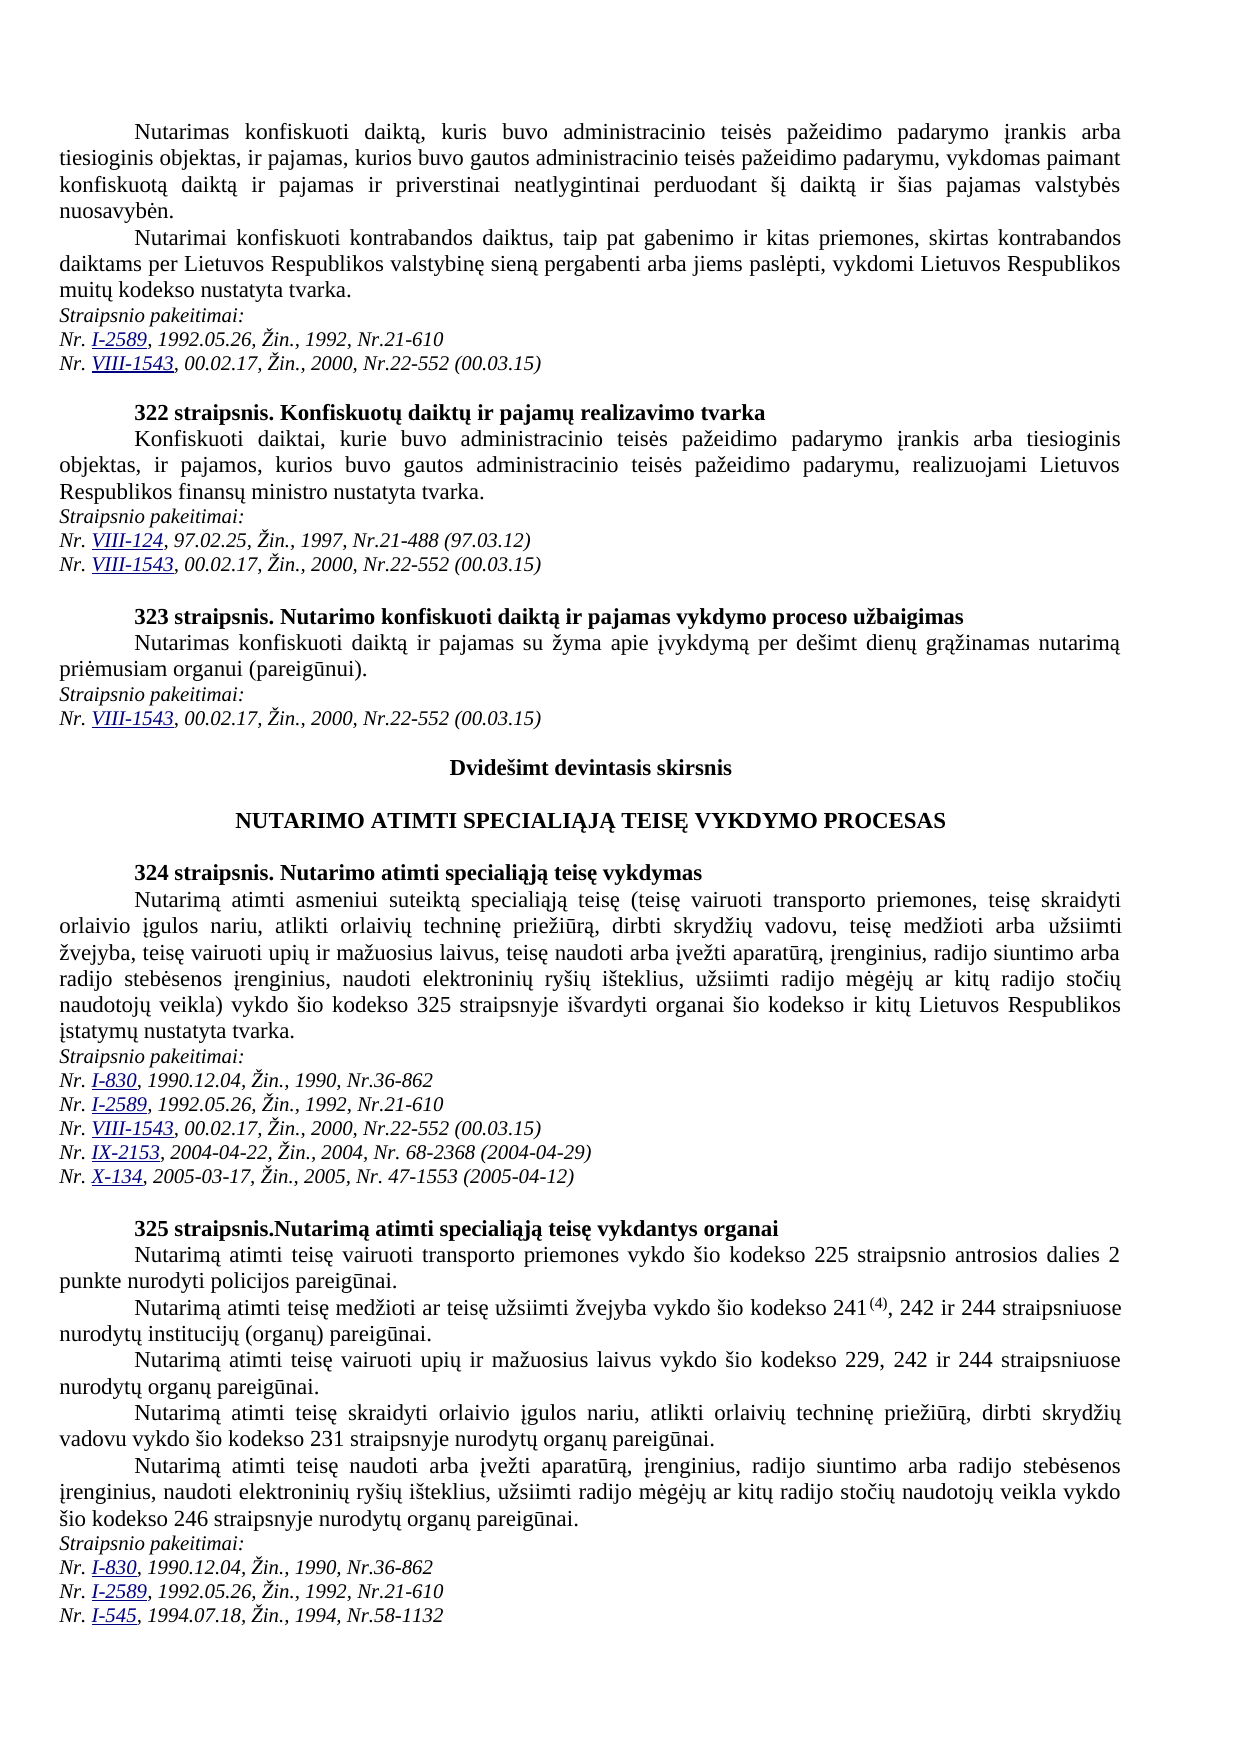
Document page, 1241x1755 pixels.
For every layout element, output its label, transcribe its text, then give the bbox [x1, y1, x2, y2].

text Nr. I-2589, 1992.05.26, Žin., 1992, Nr.21-610 [59, 1579, 1122, 1603]
text Straipsnio pakeitimai: [59, 504, 1122, 528]
text Nr. VIII-124, 97.02.25, Žin., 1997, Nr.21-488 (97.03.12) [59, 528, 1122, 552]
text Nutarimas konfiskuoti daiktą ir pajamas su žyma apie įvykdymą per dešimt dienų grąžinamas nutarimą priėmusiam organui (pareigūnui). [59, 629, 1122, 682]
text Nutarimą atimti teisę skraidyti orlaivio įgulos nariu, atlikti orlaivių techninę priežiūrą, dirbti skrydžių vadovu vykdo šio kodekso 231 straipsnyje nurodytų organų pareigūnai. [59, 1399, 1122, 1452]
text 324 straipsnis. Nutarimo atimti specialiąją teisę vykdymas [59, 859, 1122, 886]
text Nutarimas konfiskuoti daiktą, kuris buvo administracinio teisės pažeidimo padarymo įrankis arba tiesioginis objektas, ir pajamas, kurios buvo gautos administracinio teisės pažeidimo padarymu, vykdomas paimant konfiskuotą daiktą ir pajamas ir priverstinai neatlygintinai perduodant šį daiktą ir šias pajamas valstybės nuosavybėn. [59, 118, 1122, 223]
text Straipsnio pakeitimai: [59, 682, 1122, 706]
text Nr. IX-2153, 2004-04-22, Žin., 2004, Nr. 68-2368 (2004-04-29) [59, 1140, 1122, 1164]
text Nr. X-134, 2005-03-17, Žin., 2005, Nr. 47-1553 (2005-04-12) [59, 1164, 1122, 1188]
text Straipsnio pakeitimai: [59, 1531, 1122, 1555]
text Nr. I-2589, 1992.05.26, Žin., 1992, Nr.21-610 [59, 327, 1122, 351]
text Nutarimai konfiskuoti kontrabandos daiktus, taip pat gabenimo ir kitas priemones, skirtas kontrabandos daiktams per Lietuvos Respublikos valstybinę sieną pergabenti arba jiems paslėpti, vykdomi Lietuvos Respublikos muitų kodekso nustatyta tvarka. [59, 223, 1122, 303]
text Nr. I-830, 1990.12.04, Žin., 1990, Nr.36-862 [59, 1555, 1122, 1579]
text Nutarimą atimti teisę medžioti ar teisę užsiimti žvejyba vykdo šio kodekso 241(4), 242 ir 244 straipsniuose nurodytų institucijų (organų) pareigūnai. [59, 1294, 1122, 1346]
text Nr. VIII-1543, 00.02.17, Žin., 2000, Nr.22-552 (00.03.15) [59, 1116, 1122, 1140]
text Nutarimą atimti teisę vairuoti transporto priemones vykdo šio kodekso 225 straipsnio antrosios dalies 2 punkte nurodyti policijos pareigūnai. [59, 1241, 1122, 1294]
text Nutarimą atimti teisę naudoti arba įvežti aparatūrą, įrenginius, radijo siuntimo arba radijo stebėsenos įrenginius, naudoti elektroninių ryšių išteklius, užsiimti radijo mėgėjų ar kitų radijo stočių naudotojų veikla vykdo šio kodekso 246 straipsnyje nurodytų organų pareigūnai. [59, 1452, 1122, 1531]
text Konfiskuoti daiktai, kurie buvo administracinio teisės pažeidimo padarymo įrankis arba tiesioginis objektas, ir pajamos, kurios buvo gautos administracinio teisės pažeidimo padarymu, realizuojami Lietuvos Respublikos finansų ministro nustatyta tvarka. [59, 425, 1122, 504]
text Nr. I-2589, 1992.05.26, Žin., 1992, Nr.21-610 [59, 1092, 1122, 1116]
text 322 straipsnis. Konfiskuotų daiktų ir pajamų realizavimo tvarka [59, 399, 1122, 425]
text Nr. I-545, 1994.07.18, Žin., 1994, Nr.58-1132 [59, 1603, 1122, 1627]
text Nutarimą atimti teisę vairuoti upių ir mažuosius laivus vykdo šio kodekso 229, 242 ir 244 straipsniuose nurodytų organų pareigūnai. [59, 1346, 1122, 1399]
text Dvidešimt devintasis skirsnis [59, 754, 1122, 780]
text Nr. I-830, 1990.12.04, Žin., 1990, Nr.36-862 [59, 1068, 1122, 1092]
text Straipsnio pakeitimai: [59, 1044, 1122, 1068]
text Nutarimą atimti asmeniui suteiktą specialiąją teisę (teisę vairuoti transporto priemones, teisę skraidyti orlaivio įgulos nariu, atlikti orlaivių techninę priežiūrą, dirbti skrydžių vadovu, teisę medžioti arba užsiimti žvejyba, teisę vairuoti upių ir mažuosius laivus, teisę naudoti arba įvežti aparatūrą, įrenginius, radijo siuntimo arba radijo stebėsenos įrenginius, naudoti elektroninių ryšių išteklius, užsiimti radijo mėgėjų ar kitų radijo stočių naudotojų veikla) vykdo šio kodekso 325 straipsnyje išvardyti organai šio kodekso ir kitų Lietuvos Respublikos įstatymų nustatyta tvarka. [59, 886, 1122, 1044]
text Nr. VIII-1543, 00.02.17, Žin., 2000, Nr.22-552 (00.03.15) [59, 706, 1122, 730]
text Straipsnio pakeitimai: [59, 303, 1122, 327]
text Nr. VIII-1543, 00.02.17, Žin., 2000, Nr.22-552 (00.03.15) [59, 351, 1122, 375]
text 323 straipsnis. Nutarimo konfiskuoti daiktą ir pajamas vykdymo proceso užbaigimas [134, 603, 1122, 629]
text NUTARIMO ATIMTI SPECIALIĄJĄ TEISĘ VYKDYMO PROCESAS [59, 807, 1122, 833]
text Nr. VIII-1543, 00.02.17, Žin., 2000, Nr.22-552 (00.03.15) [59, 552, 1122, 576]
text 325 straipsnis.Nutarimą atimti specialiąją teisę vykdantys organai [59, 1215, 1122, 1241]
